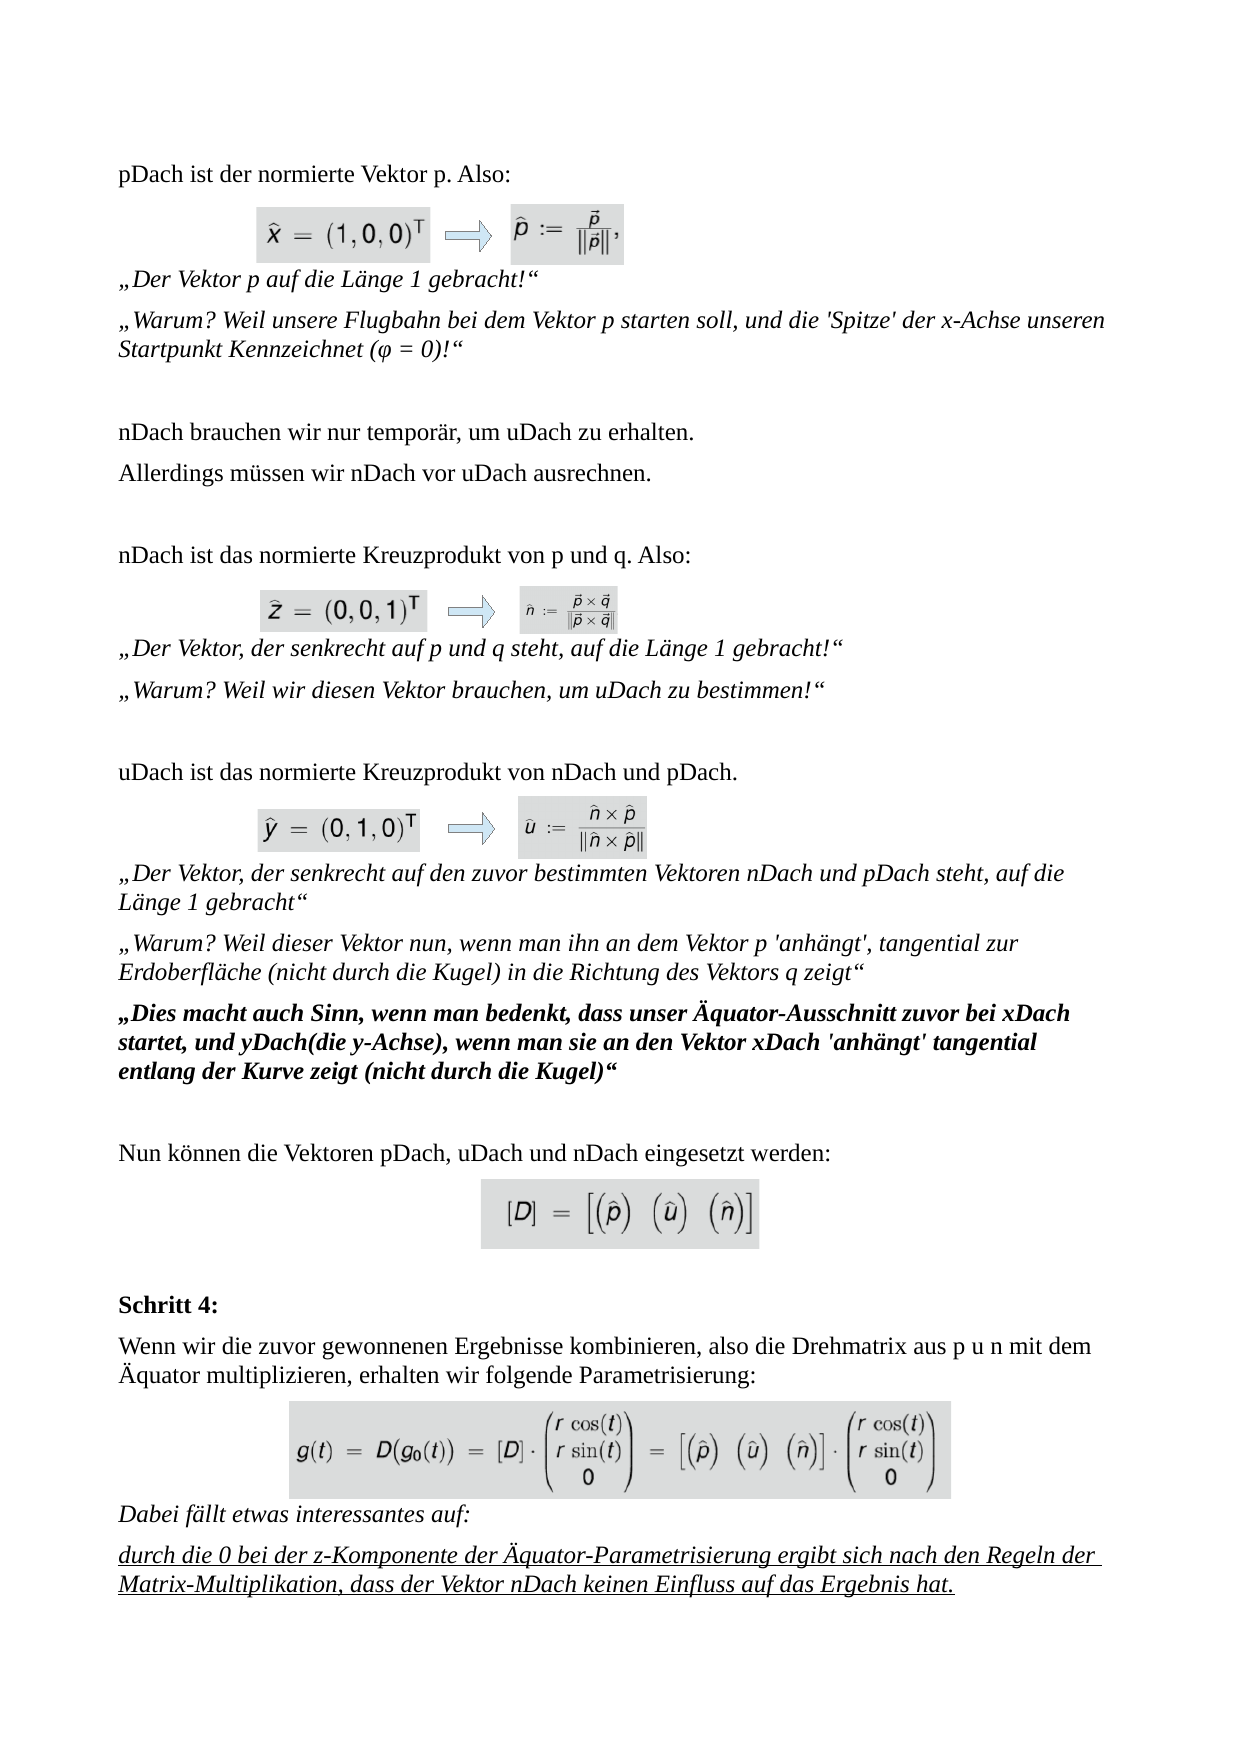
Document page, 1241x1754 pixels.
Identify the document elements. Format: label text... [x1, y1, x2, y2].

picture [260, 590, 428, 632]
text Dabei fällt etwas interessantes auf: [118, 1499, 1122, 1527]
picture [256, 207, 431, 263]
text Wenn wir die zuvor gewonnenen Ergebnisse kombinieren, also die Drehmatrix aus p u n mit dem Äquator multiplizieren, erhalten wir folgende Parametrisierung: [118, 1331, 1122, 1388]
text nDach brauchen wir nur temporär, um uDach zu erhalten. [118, 417, 1122, 446]
text durch die 0 bei der z-Komponente der Äquator-Parametrisierung ergibt sich nach den Regeln der Matrix-Multiplikation, dass der Vektor nDach keinen Einfluss auf das Ergebnis hat. [118, 1540, 1122, 1597]
text Allerdings müssen wir nDach vor uDach ausrechnen. [118, 458, 1122, 487]
text Nun können die Vektoren pDach, uDach und nDach eingesetzt werden: [118, 1138, 1122, 1167]
picture [510, 204, 624, 265]
picture [289, 1401, 952, 1499]
text „Dies macht auch Sinn, wenn man bedenkt, dass unser Äquator-Ausschnitt zuvor bei xDach startet, und yDach(die y-Achse), wenn man sie an den Vektor xDach 'anhängt' tangential entlang der Kurve zeigt (nicht durch die Kugel)“ [118, 998, 1122, 1085]
text „Warum? Weil wir diesen Vektor brauchen, um uDach zu bestimmen!“ [118, 675, 1122, 703]
picture [480, 1179, 760, 1249]
text „Der Vektor, der senkrecht auf den zuvor bestimmten Vektoren nDach und pDach steht, auf die Länge 1 gebracht“ [118, 859, 1122, 916]
text „Warum? Weil dieser Vektor nun, wenn man ihn an dem Vektor p 'anhängt', tangential zur Erdoberfläche (nicht durch die Kugel) in die Richtung des Vektors q zeigt“ [118, 928, 1122, 986]
text Schritt 4: [118, 1290, 1122, 1318]
picture [519, 586, 618, 634]
text pDach ist der normierte Vektor p. Also: [118, 159, 1122, 188]
picture [518, 796, 647, 859]
picture [257, 809, 420, 852]
text „Warum? Weil unsere Flugbahn bei dem Vektor p starten soll, und die 'Spitze' der x-Achse unseren Startpunkt Kennzeichnet (φ = 0)!“ [118, 306, 1122, 363]
text uDach ist das normierte Kreuzprodukt von nDach und pDach. [118, 757, 1122, 786]
text „Der Vektor, der senkrecht auf p und q steht, auf die Länge 1 gebracht!“ [118, 582, 1122, 662]
text nDach ist das normierte Kreuzprodukt von p und q. Also: [118, 541, 1122, 569]
text „Der Vektor p auf die Länge 1 gebracht!“ [118, 265, 1122, 293]
